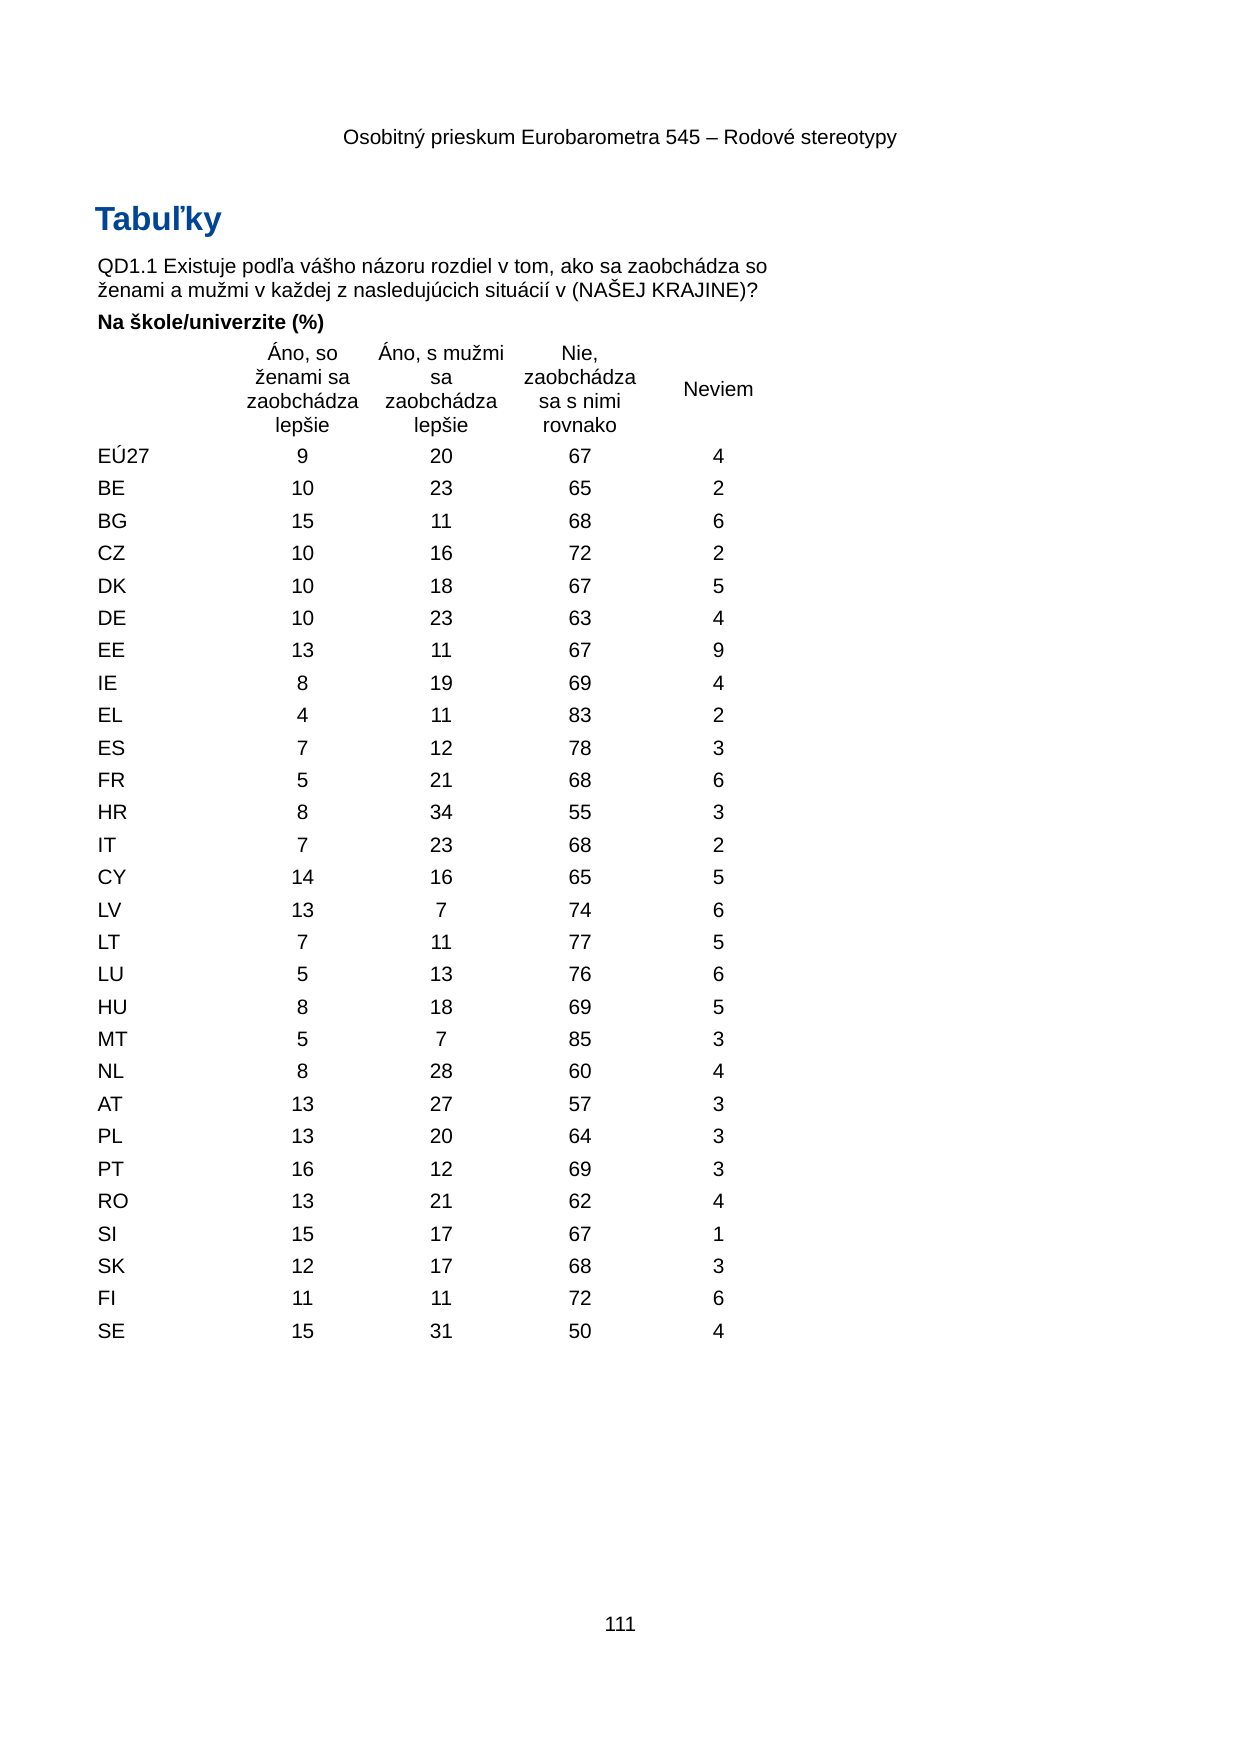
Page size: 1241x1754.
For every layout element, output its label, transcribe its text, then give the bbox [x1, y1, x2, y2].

table_cell 13 [233, 893, 372, 926]
table_cell 7 [233, 731, 372, 764]
table_cell PL [95, 1120, 233, 1152]
table_cell 11 [372, 634, 510, 666]
subtitle Tabuľky [94, 199, 1146, 237]
table_cell 63 [510, 602, 649, 634]
table_cell 10 [233, 569, 372, 602]
table_cell DE [95, 602, 233, 634]
table_cell 23 [372, 602, 510, 634]
table_cell 10 [233, 602, 372, 634]
table_cell 77 [510, 926, 649, 958]
table_cell 13 [372, 958, 510, 990]
table_cell EE [95, 634, 233, 666]
table_cell 64 [510, 1120, 649, 1152]
table_cell Na škole/univerzite (%) [95, 306, 788, 338]
table_cell 72 [510, 537, 649, 569]
table_cell 4 [649, 666, 788, 699]
table_cell 8 [233, 1055, 372, 1088]
table_cell CY [95, 861, 233, 893]
table_cell 19 [372, 666, 510, 699]
table_cell 67 [510, 634, 649, 666]
table_cell 5 [233, 958, 372, 990]
table_cell FI [95, 1282, 233, 1314]
table_cell 6 [649, 958, 788, 990]
table_cell 5 [233, 764, 372, 796]
table_cell AT [95, 1088, 233, 1120]
table_cell 28 [372, 1055, 510, 1088]
table_cell 8 [233, 990, 372, 1023]
table_cell 5 [649, 990, 788, 1023]
table_cell Neviem [649, 338, 788, 440]
table_cell 62 [510, 1185, 649, 1217]
table_cell 11 [372, 926, 510, 958]
table_cell 12 [372, 731, 510, 764]
table_cell 60 [510, 1055, 649, 1088]
table_cell EL [95, 699, 233, 731]
table_cell 3 [649, 796, 788, 828]
table_cell 12 [233, 1250, 372, 1282]
table_cell 2 [649, 537, 788, 569]
table_cell 27 [372, 1088, 510, 1120]
table_cell 67 [510, 569, 649, 602]
table_cell 69 [510, 1153, 649, 1185]
table_cell 13 [233, 1088, 372, 1120]
table_cell 17 [372, 1217, 510, 1249]
table_cell Áno, so ženami sa zaobchádza lepšie [233, 338, 372, 440]
table_cell 23 [372, 472, 510, 504]
table_cell Áno, s mužmi sa zaobchádza lepšie [372, 338, 510, 440]
table_cell PT [95, 1153, 233, 1185]
table_cell BG [95, 505, 233, 537]
table_cell 65 [510, 861, 649, 893]
table_cell 20 [372, 440, 510, 472]
table_cell 9 [649, 634, 788, 666]
table_cell 13 [233, 1185, 372, 1217]
table_cell 68 [510, 1250, 649, 1282]
table_cell 5 [649, 569, 788, 602]
table_cell 69 [510, 666, 649, 699]
table_cell IE [95, 666, 233, 699]
table_cell 57 [510, 1088, 649, 1120]
table_cell CZ [95, 537, 233, 569]
table_cell 3 [649, 731, 788, 764]
table_cell 15 [233, 505, 372, 537]
table_cell 16 [372, 861, 510, 893]
table_cell 18 [372, 569, 510, 602]
table_cell RO [95, 1185, 233, 1217]
table_cell 6 [649, 893, 788, 926]
table_cell 17 [372, 1250, 510, 1282]
table_cell 4 [649, 440, 788, 472]
table_cell 83 [510, 699, 649, 731]
table_cell 18 [372, 990, 510, 1023]
table_cell 7 [372, 893, 510, 926]
table_cell HR [95, 796, 233, 828]
table_cell 5 [649, 861, 788, 893]
table_cell 1 [649, 1217, 788, 1249]
table_cell LU [95, 958, 233, 990]
table_cell 15 [233, 1314, 372, 1347]
table_cell HU [95, 990, 233, 1023]
table_cell 6 [649, 1282, 788, 1314]
table_cell MT [95, 1023, 233, 1055]
table_cell 3 [649, 1088, 788, 1120]
table_cell SK [95, 1250, 233, 1282]
table_cell 4 [649, 602, 788, 634]
table_cell 78 [510, 731, 649, 764]
table_cell 2 [649, 699, 788, 731]
table_cell 4 [233, 699, 372, 731]
table_cell 2 [649, 829, 788, 861]
table_cell 4 [649, 1055, 788, 1088]
table_cell 10 [233, 537, 372, 569]
table_cell 11 [372, 505, 510, 537]
table_cell 68 [510, 764, 649, 796]
table_cell 10 [233, 472, 372, 504]
table_cell LT [95, 926, 233, 958]
table_cell 74 [510, 893, 649, 926]
table_cell [95, 338, 233, 440]
table_cell 4 [649, 1314, 788, 1347]
table_cell 3 [649, 1250, 788, 1282]
table_cell 65 [510, 472, 649, 504]
table_cell 69 [510, 990, 649, 1023]
table_cell 85 [510, 1023, 649, 1055]
table_cell BE [95, 472, 233, 504]
table_cell 16 [372, 537, 510, 569]
table_cell LV [95, 893, 233, 926]
table_cell Nie, zaobchádza sa s nimi rovnako [510, 338, 649, 440]
table_cell 16 [233, 1153, 372, 1185]
table_cell 76 [510, 958, 649, 990]
table_cell FR [95, 764, 233, 796]
table_cell 13 [233, 634, 372, 666]
table_cell 31 [372, 1314, 510, 1347]
table_cell 20 [372, 1120, 510, 1152]
table_cell EÚ27 [95, 440, 233, 472]
table_cell 6 [649, 505, 788, 537]
table_cell SI [95, 1217, 233, 1249]
table_cell 7 [233, 926, 372, 958]
table_cell 15 [233, 1217, 372, 1249]
table_cell 8 [233, 666, 372, 699]
table_cell 3 [649, 1023, 788, 1055]
table_cell 21 [372, 764, 510, 796]
table_cell 11 [233, 1282, 372, 1314]
table_cell DK [95, 569, 233, 602]
table_cell 11 [372, 699, 510, 731]
table_cell 55 [510, 796, 649, 828]
table_cell 14 [233, 861, 372, 893]
table_cell 13 [233, 1120, 372, 1152]
table_cell 11 [372, 1282, 510, 1314]
table_cell 68 [510, 829, 649, 861]
table_cell 5 [233, 1023, 372, 1055]
table_cell SE [95, 1314, 233, 1347]
table_cell IT [95, 829, 233, 861]
table_cell 3 [649, 1153, 788, 1185]
table_cell 7 [372, 1023, 510, 1055]
table_cell 72 [510, 1282, 649, 1314]
table_cell 2 [649, 472, 788, 504]
table_cell 5 [649, 926, 788, 958]
table_cell 12 [372, 1153, 510, 1185]
table_cell ES [95, 731, 233, 764]
table_cell 34 [372, 796, 510, 828]
table_cell NL [95, 1055, 233, 1088]
table_cell 8 [233, 796, 372, 828]
table_cell 68 [510, 505, 649, 537]
table_cell 3 [649, 1120, 788, 1152]
table_cell 50 [510, 1314, 649, 1347]
table_cell 7 [233, 829, 372, 861]
table_header QD1.1 Existuje podľa vášho názoru rozdiel v tom, ako sa zaobchádza so ženami a mužmi v každej z nasledujúcich situácií v (NAŠEJ KRAJINE)? [95, 250, 788, 306]
table_cell 6 [649, 764, 788, 796]
table_cell 67 [510, 1217, 649, 1249]
table_cell 23 [372, 829, 510, 861]
table_cell 4 [649, 1185, 788, 1217]
table_cell 21 [372, 1185, 510, 1217]
table_cell 9 [233, 440, 372, 472]
table_cell 67 [510, 440, 649, 472]
